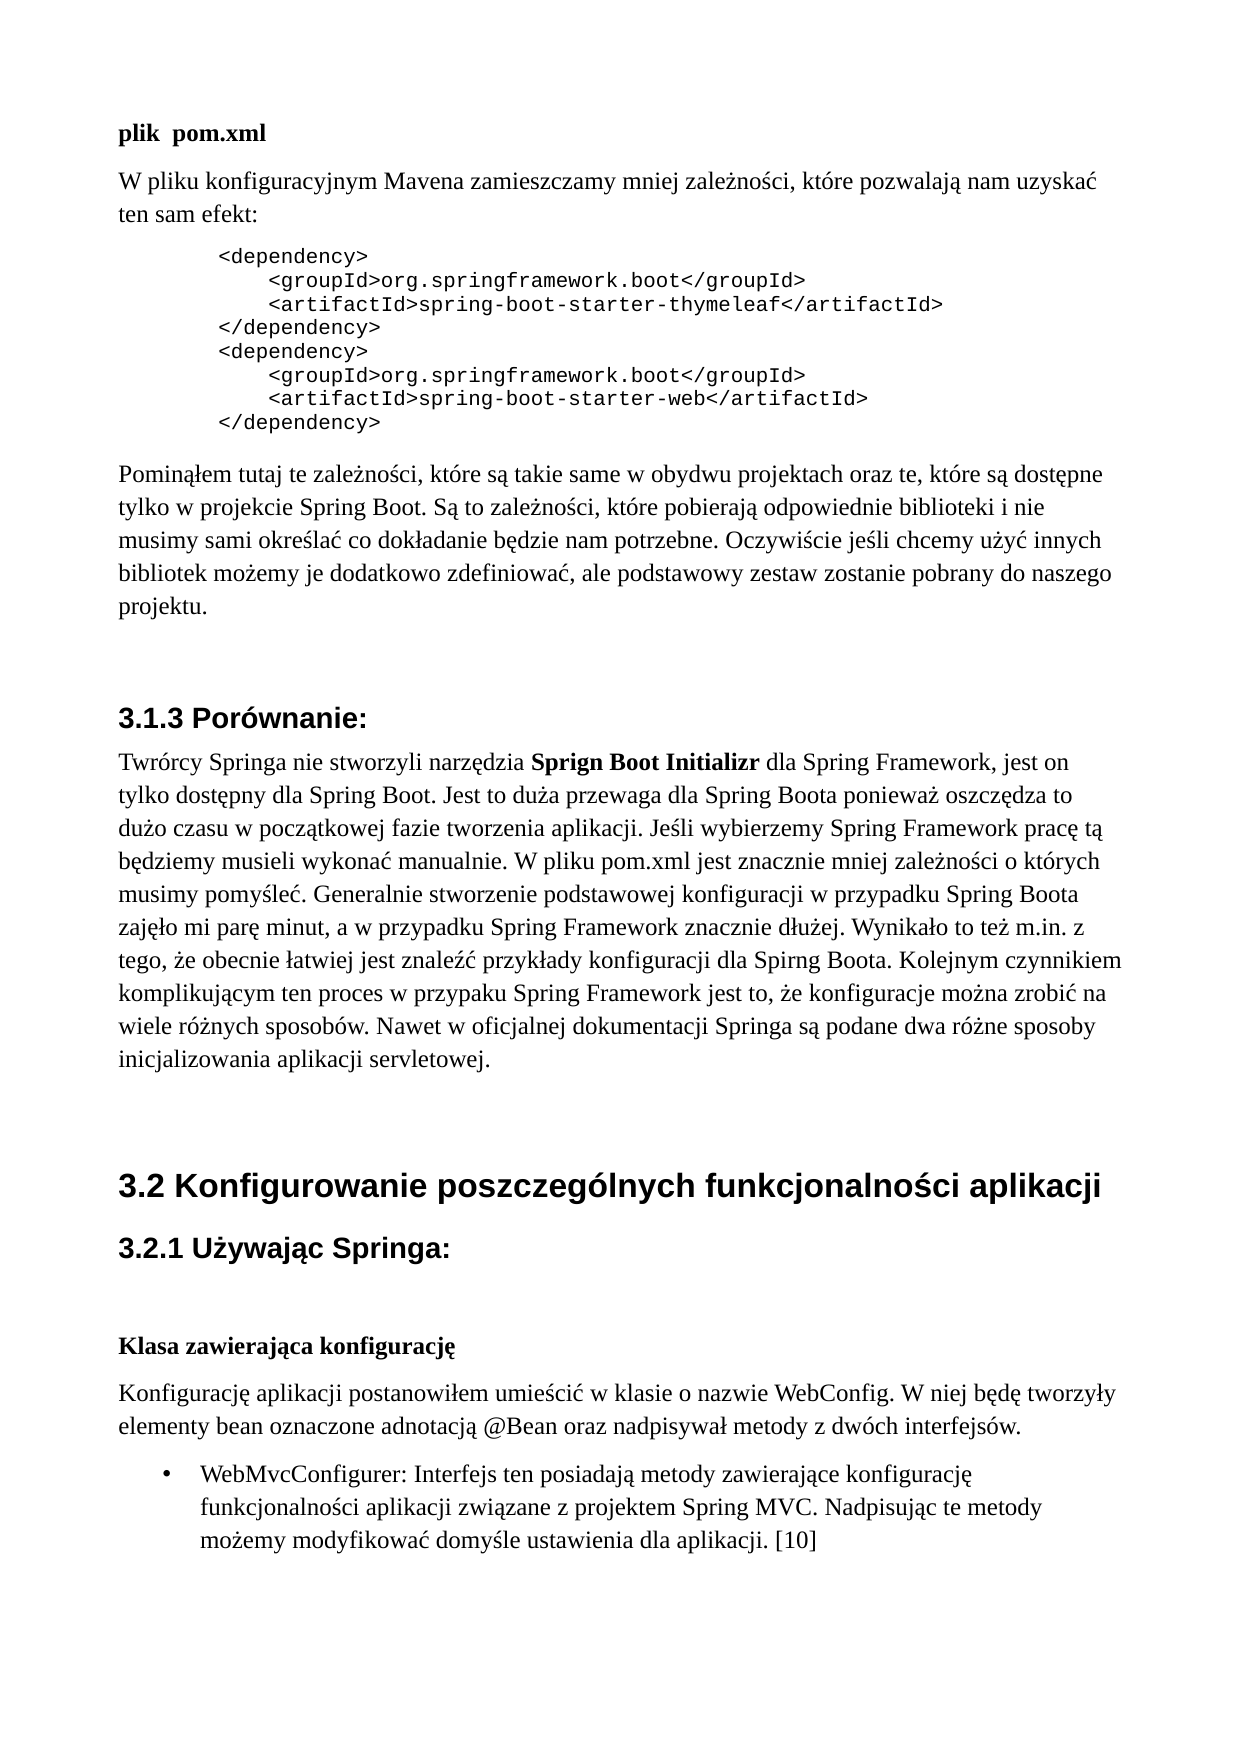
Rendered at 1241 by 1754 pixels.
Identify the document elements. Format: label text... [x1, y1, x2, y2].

text </dependency> [118, 412, 1122, 436]
list WebMvcConfigurer: Interfejs ten posiadają metody zawierające konfigurację funkcjonalności aplikacji związane z projektem Spring MVC. Nadpisując te metody możemy modyfikować domyśle ustawienia dla aplikacji. [10] [162, 1459, 1122, 1554]
text Twrórcy Springa nie stworzyli narzędzia Sprign Boot Initializr dla Spring Framework, jest on tylko dostępny dla Spring Boot. Jest to duża przewaga dla Spring Boota ponieważ oszczędza to dużo czasu w początkowej fazie tworzenia aplikacji. Jeśli wybierzemy Spring Framework pracę tą będziemy musieli wykonać manualnie. W pliku pom.xml jest znacznie mniej zależności o których musimy pomyśleć. Generalnie stworzenie podstawowej konfiguracji w przypadku Spring Boota zajęło mi parę minut, a w przypadku Spring Framework znacznie dłużej. Wynikało to też m.in. z tego, że obecnie łatwiej jest znaleźć przykłady konfiguracji dla Spirng Boota. Kolejnym czynnikiem komplikującym ten proces w przypaku Spring Framework jest to, że konfiguracje można zrobić na wiele różnych sposobów. Nawet w oficjalnej dokumentacji Springa są podane dwa różne sposoby inicjalizowania aplikacji servletowej. [118, 747, 1122, 1073]
text <dependency> [118, 341, 1122, 364]
subtitle 3.1.3 Porównanie: [118, 701, 1122, 734]
text plik pom.xml [118, 118, 1122, 147]
text <groupId>org.springframework.boot</groupId> [118, 364, 1122, 388]
text W pliku konfiguracyjnym Mavena zamieszczamy mniej zależności, które pozwalają nam uzyskać ten sam efekt: [118, 166, 1122, 227]
text Klasa zawierająca konfigurację [118, 1331, 1122, 1359]
text <artifactId>spring-boot-starter-thymeleaf</artifactId> [118, 294, 1122, 317]
subtitle 3.2 Konfigurowanie poszczególnych funkcjonalności aplikacji [118, 1165, 1122, 1204]
subtitle 3.2.1 Używając Springa: [118, 1231, 1122, 1265]
text </dependency> [118, 317, 1122, 341]
text <artifactId>spring-boot-starter-web</artifactId> [118, 388, 1122, 412]
text <groupId>org.springframework.boot</groupId> [118, 270, 1122, 294]
text Konfigurację aplikacji postanowiłem umieścić w klasie o nazwie WebConfig. W niej będę tworzyły elementy bean oznaczone adnotacją @Bean oraz nadpisywał metody z dwóch interfejsów. [118, 1378, 1122, 1440]
text Pominąłem tutaj te zależności, które są takie same w obydwu projektach oraz te, które są dostępne tylko w projekcie Spring Boot. Są to zależności, które pobierają odpowiednie biblioteki i nie musimy sami określać co dokładanie będzie nam potrzebne. Oczywiście jeśli chcemy użyć innych bibliotek możemy je dodatkowo zdefiniować, ale podstawowy zestaw zostanie pobrany do naszego projektu. [118, 459, 1122, 620]
text <dependency> [118, 246, 1122, 270]
